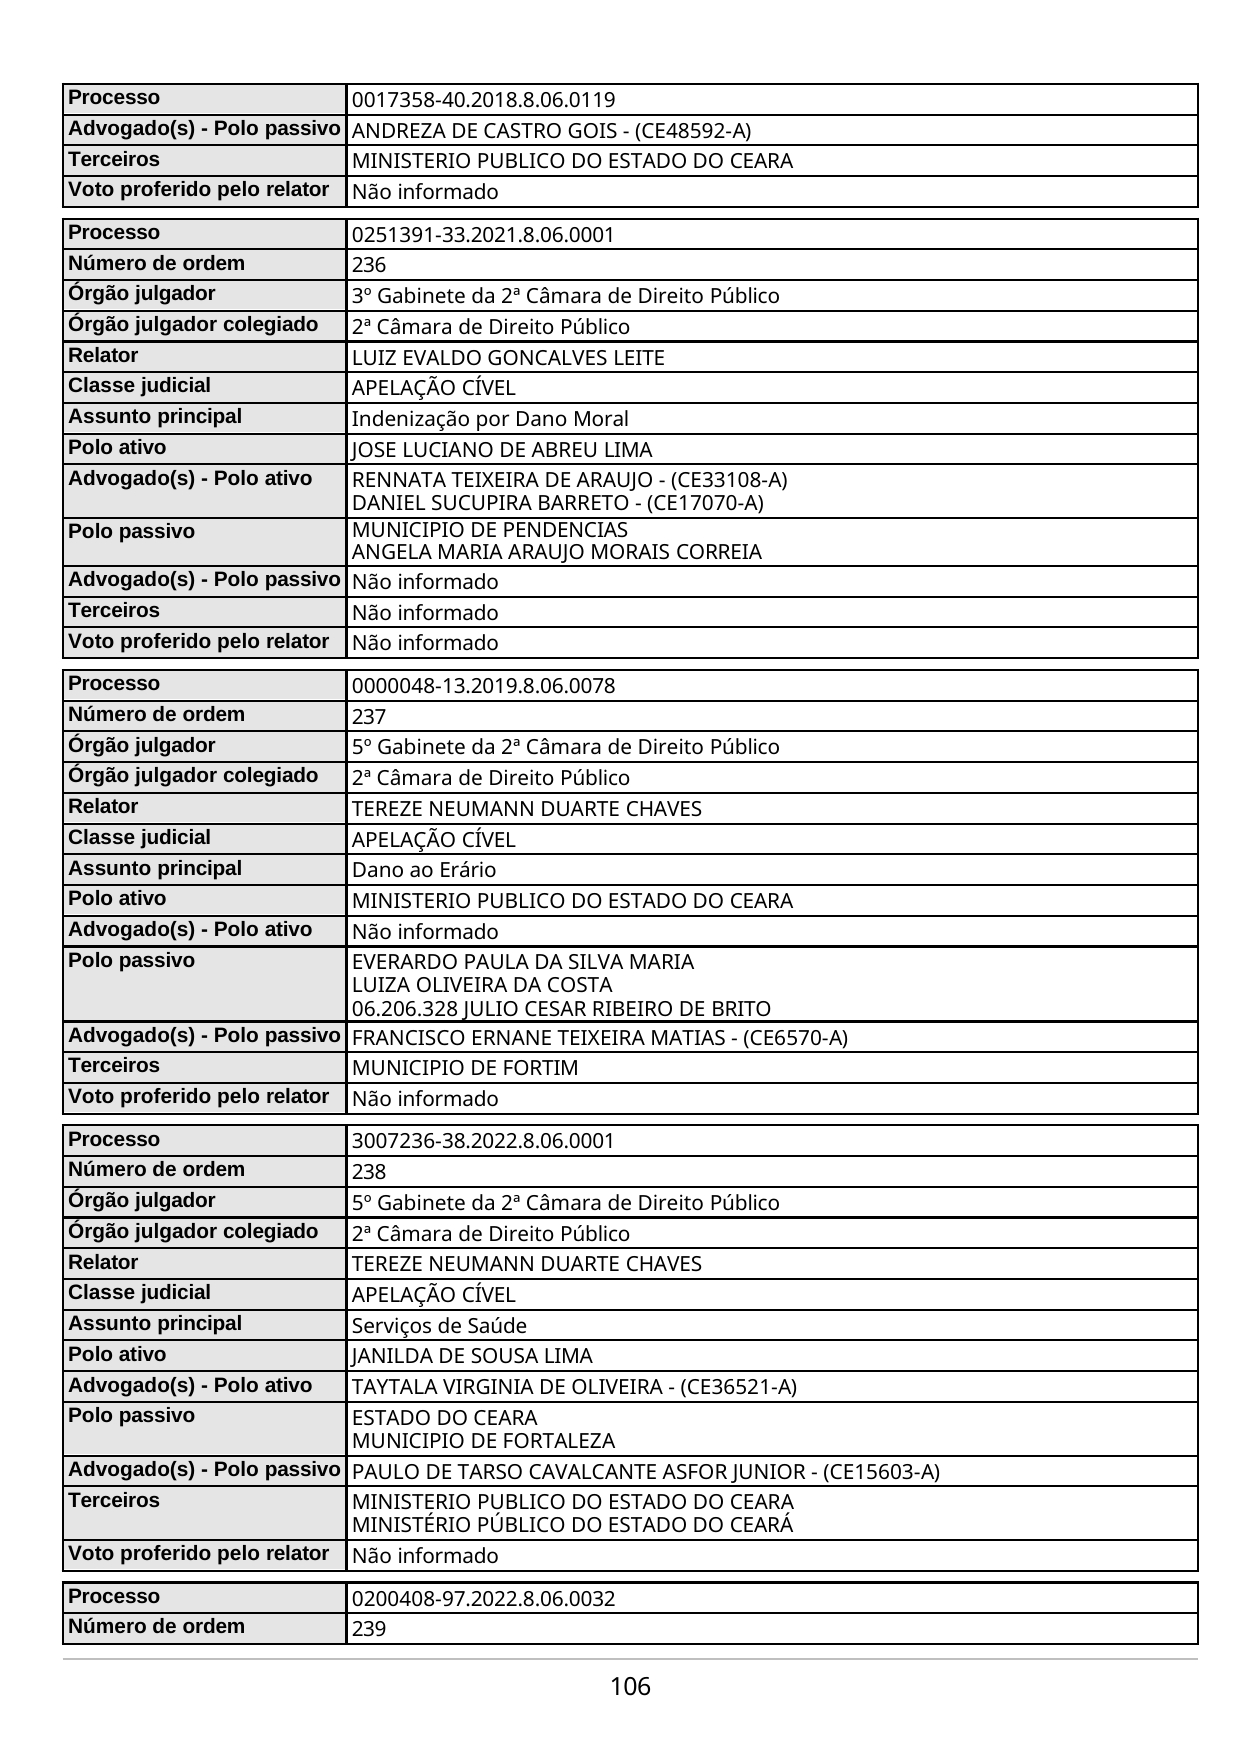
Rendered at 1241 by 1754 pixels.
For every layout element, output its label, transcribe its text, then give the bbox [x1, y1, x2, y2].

table_cell 237 [348, 702, 1197, 730]
table_header Processo [64, 1584, 345, 1612]
table_cell 5º Gabinete da 2ª Câmara de Direito Público [348, 1188, 1197, 1216]
table_cell Não informado [348, 598, 1197, 626]
table_cell Voto proferido pelo relator [64, 177, 345, 206]
table_cell MUNICIPIO DE PENDENCIAS ANGELA MARIA ARAUJO MORAIS CORREIA [348, 519, 1197, 565]
table_cell Advogado(s) - Polo ativo [64, 917, 345, 945]
table_cell Relator [64, 794, 345, 822]
table_cell Polo passivo [64, 1403, 345, 1454]
table_cell APELAÇÃO CÍVEL [348, 825, 1197, 853]
table_cell Voto proferido pelo relator [64, 1541, 345, 1569]
table_cell Relator [64, 1249, 345, 1278]
table_cell FRANCISCO ERNANE TEIXEIRA MATIAS - (CE6570-A) [348, 1023, 1197, 1051]
table_header 0000048-13.2019.8.06.0078 [348, 671, 1197, 699]
table_cell Advogado(s) - Polo passivo [64, 1457, 345, 1485]
table_cell Órgão julgador colegiado [64, 312, 345, 340]
table_cell Polo passivo [64, 948, 345, 1020]
table_cell 3º Gabinete da 2ª Câmara de Direito Público [348, 281, 1197, 309]
table_cell 238 [348, 1157, 1197, 1186]
table_cell MUNICIPIO DE FORTIM [348, 1053, 1197, 1082]
table_cell 2ª Câmara de Direito Público [348, 1219, 1197, 1247]
table_cell APELAÇÃO CÍVEL [348, 373, 1197, 402]
table_cell Voto proferido pelo relator [64, 628, 345, 657]
table_header Processo [64, 220, 345, 248]
table_cell Advogado(s) - Polo ativo [64, 465, 345, 517]
table_cell Relator [64, 343, 345, 371]
table_cell Dano ao Erário [348, 855, 1197, 884]
table_cell Indenização por Dano Moral [348, 404, 1197, 432]
table_cell ANDREZA DE CASTRO GOIS - (CE48592-A) [348, 116, 1197, 144]
table_cell MINISTERIO PUBLICO DO ESTADO DO CEARA [348, 146, 1197, 175]
table_header 0251391-33.2021.8.06.0001 [348, 220, 1197, 248]
table_cell Polo ativo [64, 1341, 345, 1370]
table_cell Número de ordem [64, 1614, 345, 1643]
table_header 0017358-40.2018.8.06.0119 [348, 85, 1197, 113]
table_cell Serviços de Saúde [348, 1311, 1197, 1339]
table_cell Órgão julgador [64, 1188, 345, 1216]
table_cell Advogado(s) - Polo passivo [64, 567, 345, 596]
table_cell TEREZE NEUMANN DUARTE CHAVES [348, 794, 1197, 822]
table_cell 239 [348, 1614, 1197, 1643]
table_header Processo [64, 85, 345, 113]
table_cell 2ª Câmara de Direito Público [348, 763, 1197, 792]
table_header 3007236-38.2022.8.06.0001 [348, 1126, 1197, 1155]
table_cell Número de ordem [64, 702, 345, 730]
table_cell Não informado [348, 177, 1197, 206]
table_cell Voto proferido pelo relator [64, 1084, 345, 1112]
table_cell JANILDA DE SOUSA LIMA [348, 1341, 1197, 1370]
table_cell Órgão julgador [64, 732, 345, 761]
table_cell Não informado [348, 628, 1197, 657]
table_cell Terceiros [64, 1053, 345, 1082]
table_cell Terceiros [64, 146, 345, 175]
table_cell MINISTERIO PUBLICO DO ESTADO DO CEARA [348, 886, 1197, 914]
table_cell JOSE LUCIANO DE ABREU LIMA [348, 435, 1197, 463]
table_cell Assunto principal [64, 404, 345, 432]
table_cell LUIZ EVALDO GONCALVES LEITE [348, 343, 1197, 371]
table_cell Órgão julgador [64, 281, 345, 309]
table_header Processo [64, 1126, 345, 1155]
table_cell RENNATA TEIXEIRA DE ARAUJO - (CE33108-A) DANIEL SUCUPIRA BARRETO - (CE17070-A) [348, 465, 1197, 517]
table_cell Polo ativo [64, 435, 345, 463]
table_cell 2ª Câmara de Direito Público [348, 312, 1197, 340]
table_cell Não informado [348, 567, 1197, 596]
table_cell Advogado(s) - Polo passivo [64, 116, 345, 144]
table_header 0200408-97.2022.8.06.0032 [348, 1584, 1197, 1612]
table_cell Polo ativo [64, 886, 345, 914]
table_cell Advogado(s) - Polo ativo [64, 1372, 345, 1401]
table_cell Não informado [348, 917, 1197, 945]
table_cell Classe judicial [64, 825, 345, 853]
table_cell APELAÇÃO CÍVEL [348, 1280, 1197, 1309]
table_cell 236 [348, 250, 1197, 279]
table_cell Classe judicial [64, 1280, 345, 1309]
table_cell Classe judicial [64, 373, 345, 402]
table_cell Terceiros [64, 598, 345, 626]
table_header Processo [64, 671, 345, 699]
table_cell Polo passivo [64, 519, 345, 565]
table_cell 5º Gabinete da 2ª Câmara de Direito Público [348, 732, 1197, 761]
table_cell Assunto principal [64, 855, 345, 884]
table_cell Número de ordem [64, 1157, 345, 1186]
table_cell TAYTALA VIRGINIA DE OLIVEIRA - (CE36521-A) [348, 1372, 1197, 1401]
table_cell PAULO DE TARSO CAVALCANTE ASFOR JUNIOR - (CE15603-A) [348, 1457, 1197, 1485]
table_cell Não informado [348, 1084, 1197, 1112]
table_cell Número de ordem [64, 250, 345, 279]
table_cell Órgão julgador colegiado [64, 763, 345, 792]
table_cell ESTADO DO CEARA MUNICIPIO DE FORTALEZA [348, 1403, 1197, 1454]
table_cell Assunto principal [64, 1311, 345, 1339]
table_cell Advogado(s) - Polo passivo [64, 1023, 345, 1051]
table_cell MINISTERIO PUBLICO DO ESTADO DO CEARA MINISTÉRIO PÚBLICO DO ESTADO DO CEARÁ [348, 1487, 1197, 1539]
table_cell Órgão julgador colegiado [64, 1219, 345, 1247]
table_cell TEREZE NEUMANN DUARTE CHAVES [348, 1249, 1197, 1278]
table_cell Terceiros [64, 1487, 345, 1539]
table_cell Não informado [348, 1541, 1197, 1569]
table_cell EVERARDO PAULA DA SILVA MARIA LUIZA OLIVEIRA DA COSTA 06.206.328 JULIO CESAR RIBEIRO DE BRITO [348, 948, 1197, 1020]
